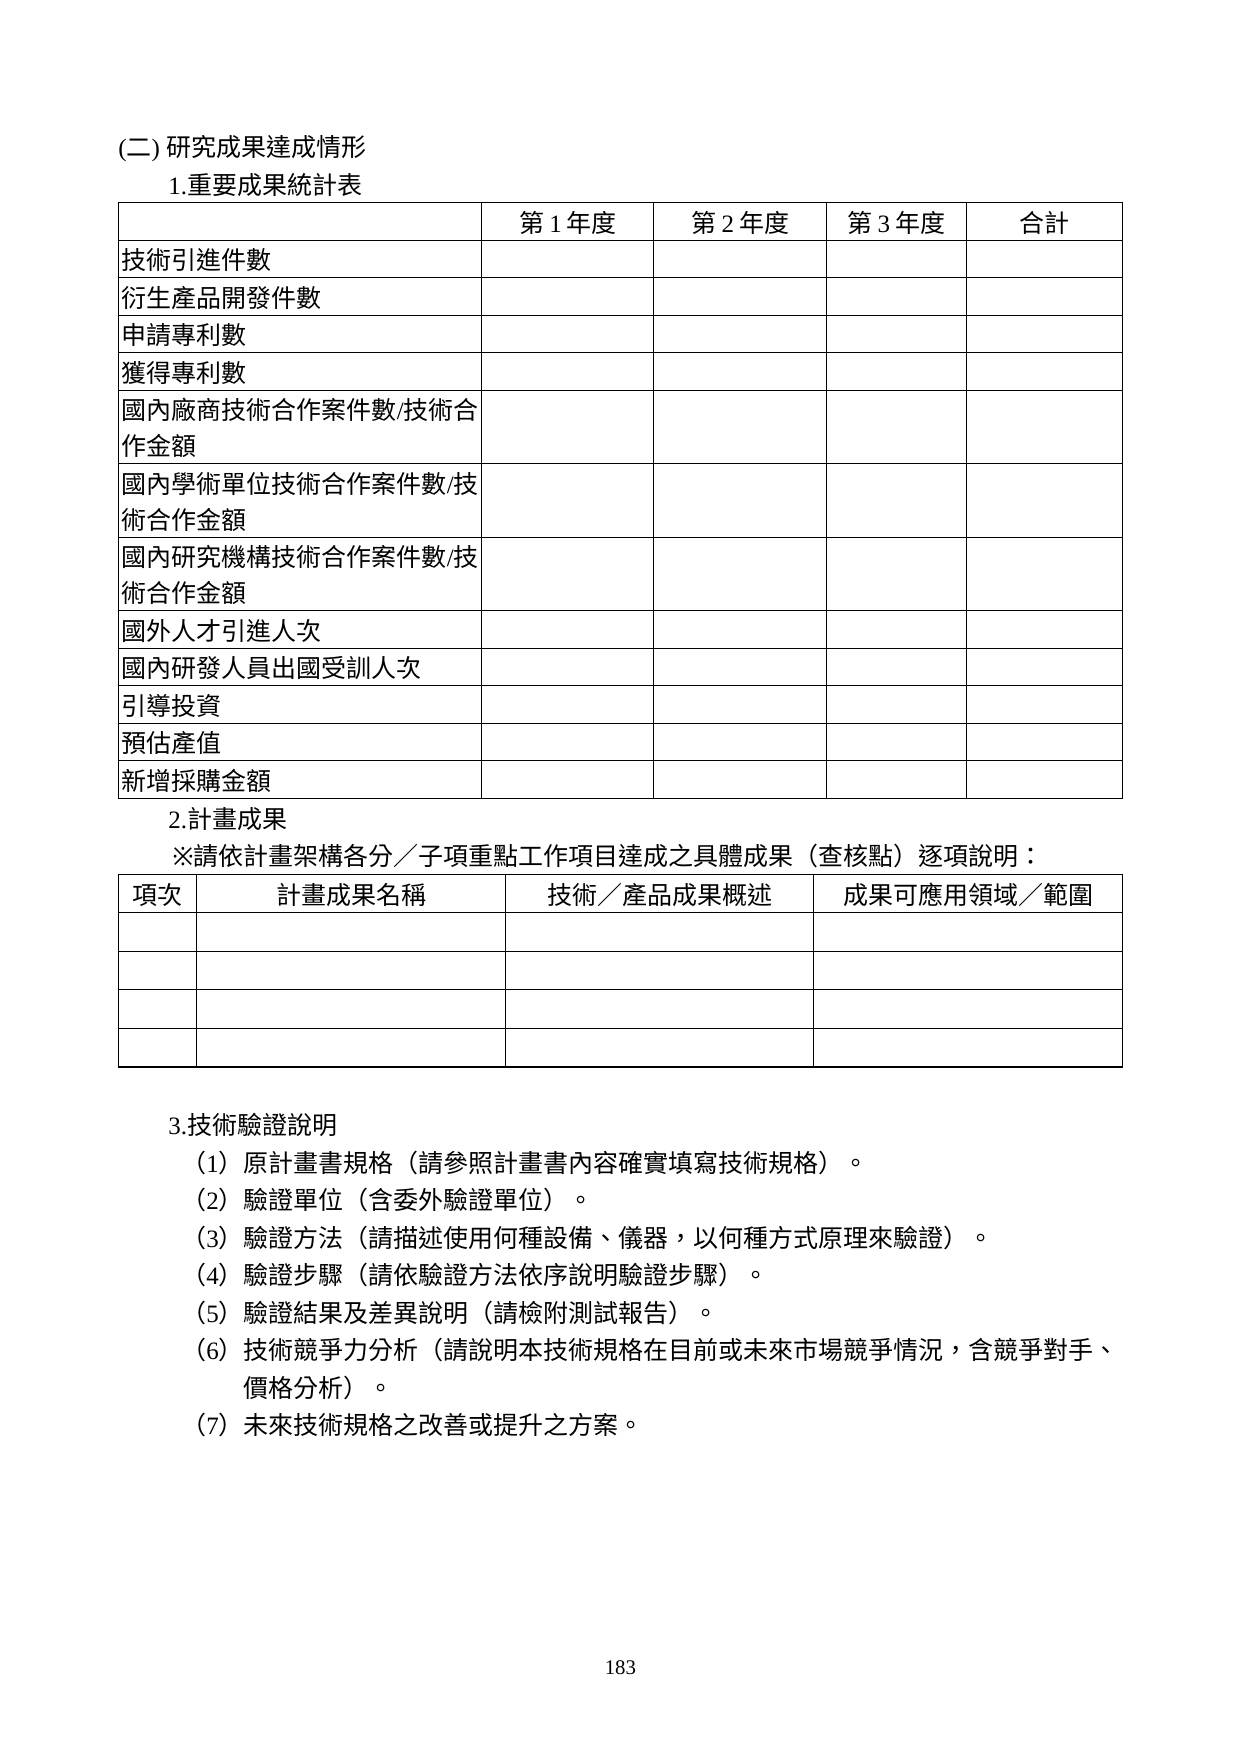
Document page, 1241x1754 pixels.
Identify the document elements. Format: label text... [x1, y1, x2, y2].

text （7）未來技術規格之改善或提升之方案。 [181, 1405, 1122, 1442]
table_cell 國內研究機構技術合作案件數/技術合作金額 [119, 538, 481, 610]
text ※請依計畫架構各分／子項重點工作項目達成之具體成果（查核點）逐項說明： [172, 836, 1122, 874]
table_cell [654, 464, 826, 537]
text （6）技術競爭力分析（請說明本技術規格在目前或未來市場競爭情況，含競爭對手、價格分析）。 [181, 1330, 1122, 1405]
table_cell 新增採購金額 [119, 761, 481, 798]
table_cell [197, 913, 505, 951]
table_cell [482, 316, 653, 352]
table_cell 國內研發人員出國受訓人次 [119, 649, 481, 685]
table_cell [654, 538, 826, 610]
table_cell [967, 724, 1122, 760]
table_cell [967, 353, 1122, 389]
table_cell [967, 241, 1122, 277]
table_cell [654, 353, 826, 389]
table_cell [197, 990, 505, 1028]
table_cell [654, 761, 826, 798]
table_cell 獲得專利數 [119, 353, 481, 389]
table_cell [482, 724, 653, 760]
table_cell 技術引進件數 [119, 241, 481, 277]
table_cell [482, 649, 653, 685]
table_cell [827, 241, 966, 277]
text （4）驗證步驟（請依驗證方法依序說明驗證步驟）。 [181, 1255, 1122, 1292]
table_cell [814, 952, 1122, 989]
table_header 第2年度 [654, 203, 826, 239]
table_cell [506, 1029, 813, 1066]
table_cell 國外人才引進人次 [119, 611, 481, 648]
table_cell [482, 464, 653, 537]
table_cell [827, 686, 966, 723]
table_cell 申請專利數 [119, 316, 481, 352]
text 2.計畫成果 [168, 799, 1122, 836]
table_cell [654, 649, 826, 685]
table_header [119, 203, 481, 239]
text (二) 研究成果達成情形 [118, 127, 1122, 164]
text （2）驗證單位（含委外驗證單位）。 [181, 1180, 1122, 1217]
table_cell [814, 990, 1122, 1028]
table_cell [967, 761, 1122, 798]
table_cell 衍生產品開發件數 [119, 278, 481, 314]
text （1）原計畫書規格（請參照計畫書內容確實填寫技術規格）。 [181, 1142, 1122, 1180]
text 1.重要成果統計表 [168, 164, 1122, 202]
table_cell [654, 278, 826, 314]
table_cell [119, 952, 196, 989]
table_cell [654, 316, 826, 352]
text （3）驗證方法（請描述使用何種設備、儀器，以何種方式原理來驗證）。 [181, 1217, 1122, 1255]
table_cell [827, 353, 966, 389]
table_cell [482, 241, 653, 277]
table_cell [654, 391, 826, 463]
table_header 第1年度 [482, 203, 653, 239]
table_cell [482, 391, 653, 463]
table_cell 國內學術單位技術合作案件數/技術合作金額 [119, 464, 481, 537]
table_cell [482, 278, 653, 314]
table_header 合計 [967, 203, 1122, 239]
table_cell [827, 316, 966, 352]
table_cell [119, 913, 196, 951]
table_cell [827, 278, 966, 314]
table_cell [967, 316, 1122, 352]
table_cell 預估產值 [119, 724, 481, 760]
table_cell 國內廠商技術合作案件數/技術合作金額 [119, 391, 481, 463]
table_header 項次 [119, 875, 196, 912]
table_cell [119, 990, 196, 1028]
table_cell [119, 1029, 196, 1066]
text 3.技術驗證說明 [168, 1105, 1122, 1142]
table_cell [506, 913, 813, 951]
table_cell [506, 990, 813, 1028]
table_cell [654, 724, 826, 760]
table_cell [827, 464, 966, 537]
table_cell [967, 464, 1122, 537]
table_cell [967, 611, 1122, 648]
table_header 第3年度 [827, 203, 966, 239]
table_cell [654, 686, 826, 723]
table_cell [967, 686, 1122, 723]
table_cell [827, 391, 966, 463]
text （5）驗證結果及差異說明（請檢附測試報告）。 [181, 1292, 1122, 1330]
table_cell [482, 538, 653, 610]
table_cell [482, 611, 653, 648]
table_cell 引導投資 [119, 686, 481, 723]
table_header 成果可應用領域／範圍 [814, 875, 1122, 912]
table_cell [482, 353, 653, 389]
table_cell [506, 952, 813, 989]
table_cell [967, 278, 1122, 314]
table_header 計畫成果名稱 [197, 875, 505, 912]
table_cell [827, 724, 966, 760]
table_header 技術／產品成果概述 [506, 875, 813, 912]
table_cell [827, 761, 966, 798]
table_cell [827, 538, 966, 610]
table_cell [967, 391, 1122, 463]
table_cell [482, 686, 653, 723]
table_cell [197, 1029, 505, 1066]
table_cell [827, 611, 966, 648]
table_cell [827, 649, 966, 685]
table_cell [814, 1029, 1122, 1066]
table_cell [967, 649, 1122, 685]
table_cell [197, 952, 505, 989]
table_cell [967, 538, 1122, 610]
table_cell [482, 761, 653, 798]
table_cell [814, 913, 1122, 951]
table_cell [654, 241, 826, 277]
table_cell [654, 611, 826, 648]
